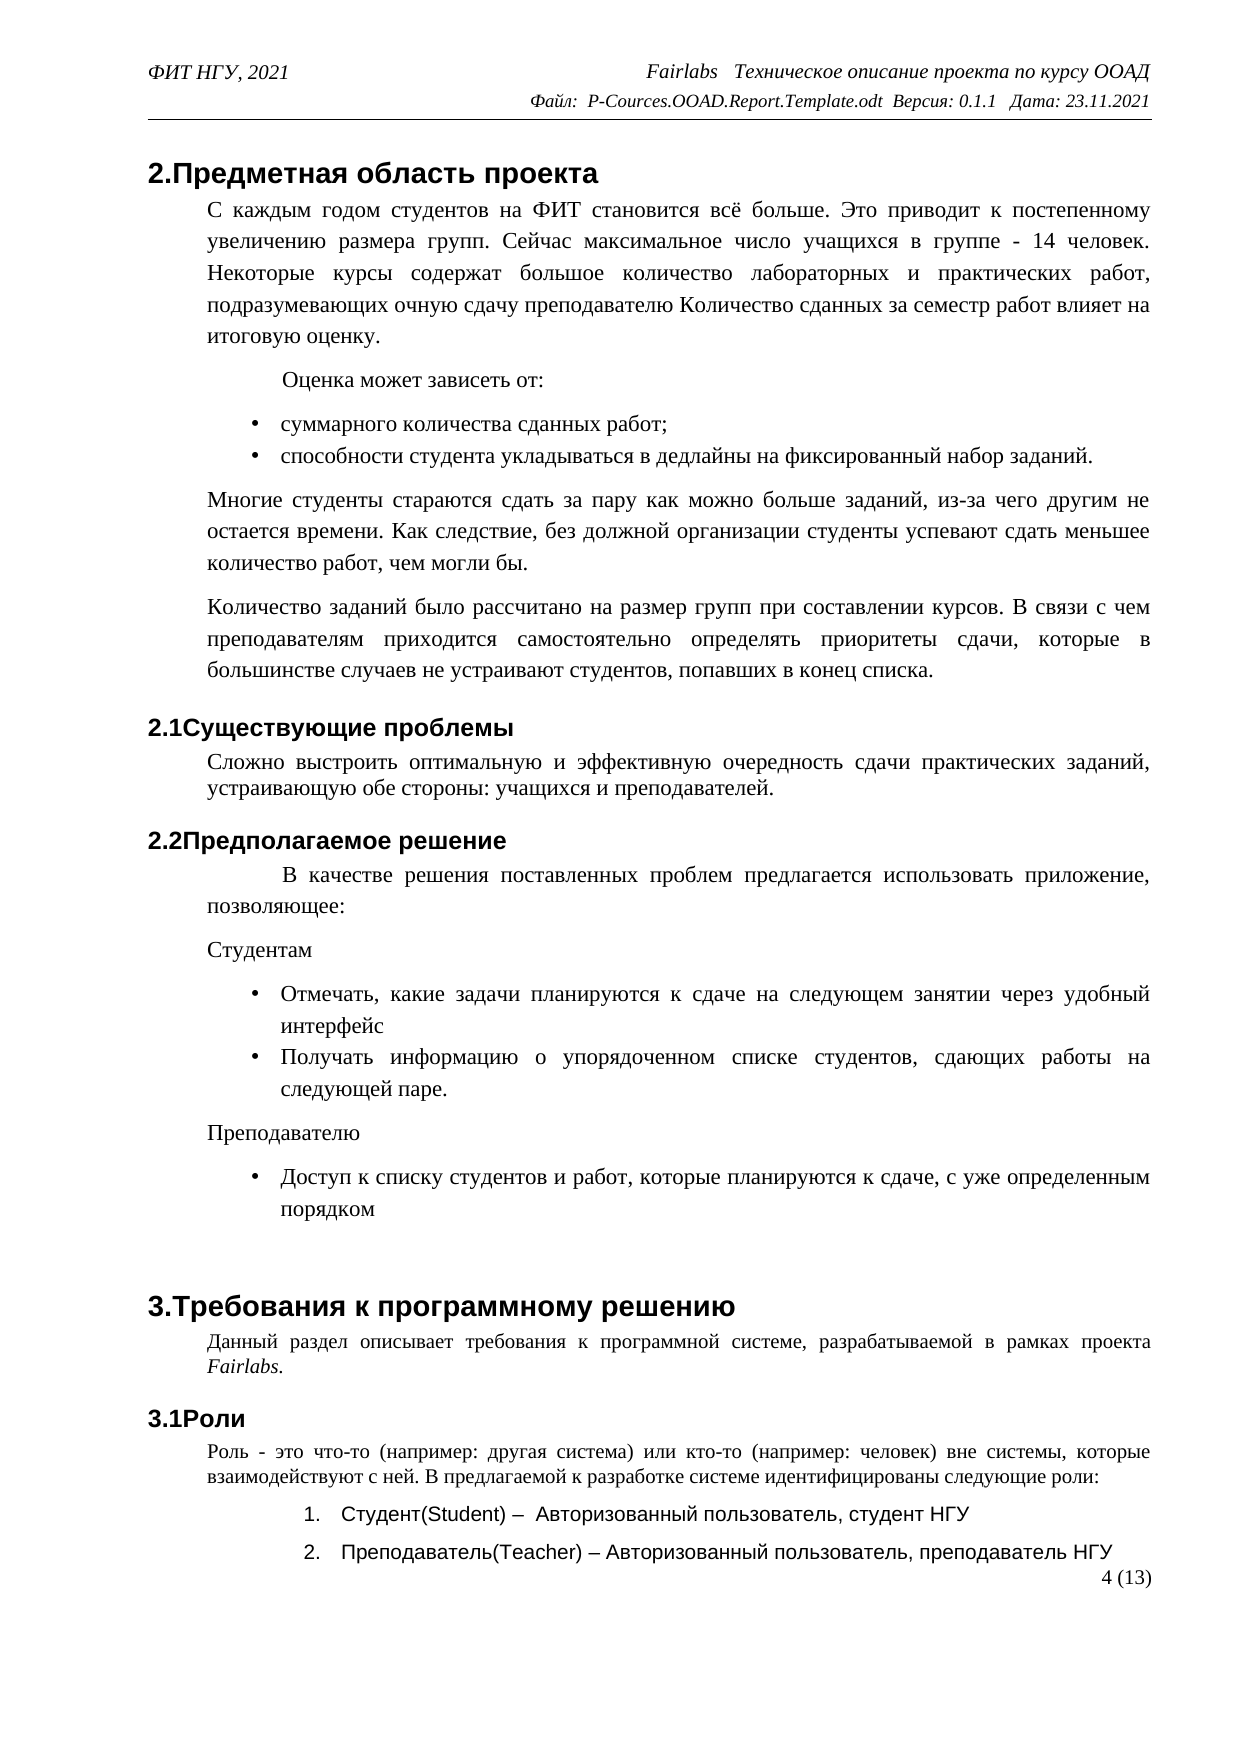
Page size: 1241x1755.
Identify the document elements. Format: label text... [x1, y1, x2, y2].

subtitle Роли [148, 1403, 1152, 1432]
list Преподаватель(Teacher) – Авторизованный пользователь, преподаватель НГУ [303, 1538, 1152, 1563]
text Многие студенты стараются сдать за пару как можно больше заданий, из-за чего другим не остается времени. Как следствие, без должной организации студенты успевают сдать меньшее количество работ, чем могли бы. [207, 486, 1152, 576]
text Студентам [207, 936, 1152, 963]
subtitle Предполагаемое решение [148, 826, 1152, 854]
list способности студента укладываться в дедлайны на фиксированный набор заданий. [251, 442, 1152, 468]
text Сложно выстроить оптимальную и эффективную очередность сдачи практических заданий, устраивающую обе стороны: учащихся и преподавателей. [207, 748, 1152, 801]
text Роль - это что-то (например: другая система) или кто-то (например: человек) вне системы, которые взаимодействуют с ней. В предлагаемой к разработке системе идентифицированы следующие роли: [207, 1438, 1152, 1488]
text Количество заданий было рассчитано на размер групп при составлении курсов. В связи с чем преподавателям приходится самостоятельно определять приоритеты сдачи, которые в большинстве случаев не устраивают студентов, попавших в конец списка. [207, 593, 1152, 683]
subtitle Предметная область проекта [148, 156, 1152, 190]
list суммарного количества сданных работ; [251, 410, 1152, 437]
list Получать информацию о упорядоченном списке студентов, сдающих работы на следующей паре. [251, 1043, 1152, 1101]
text Данный раздел описывает требования к программной системе, разрабатываемой в рамках проекта Fairlabs. [207, 1328, 1152, 1378]
subtitle Требования к программному решению [148, 1289, 1152, 1322]
subtitle Существующие проблемы [148, 713, 1152, 742]
text Оценка может зависеть от: [207, 366, 1152, 393]
text С каждым годом студентов на ФИТ становится всё больше. Это приводит к постепенному увеличению размера групп. Сейчас максимальное число учащихся в группе - 14 человек. Некоторые курсы содержат большое количество лабораторных и практических работ, подразумевающих очную сдачу преподавателю Количество сданных за семестр работ влияет на итоговую оценку. [207, 196, 1152, 349]
list Студент(Student) – Авторизованный пользователь, студент НГУ [303, 1501, 1152, 1526]
list Отмечать, какие задачи планируются к сдаче на следующем занятии через удобный интерфейс [251, 980, 1152, 1038]
text В качестве решения поставленных проблем предлагается использовать приложение, позволяющее: [207, 861, 1152, 918]
list Доступ к списку студентов и работ, которые планируются к сдаче, с уже определенным порядком [251, 1163, 1152, 1221]
text Преподавателю [207, 1119, 1152, 1145]
